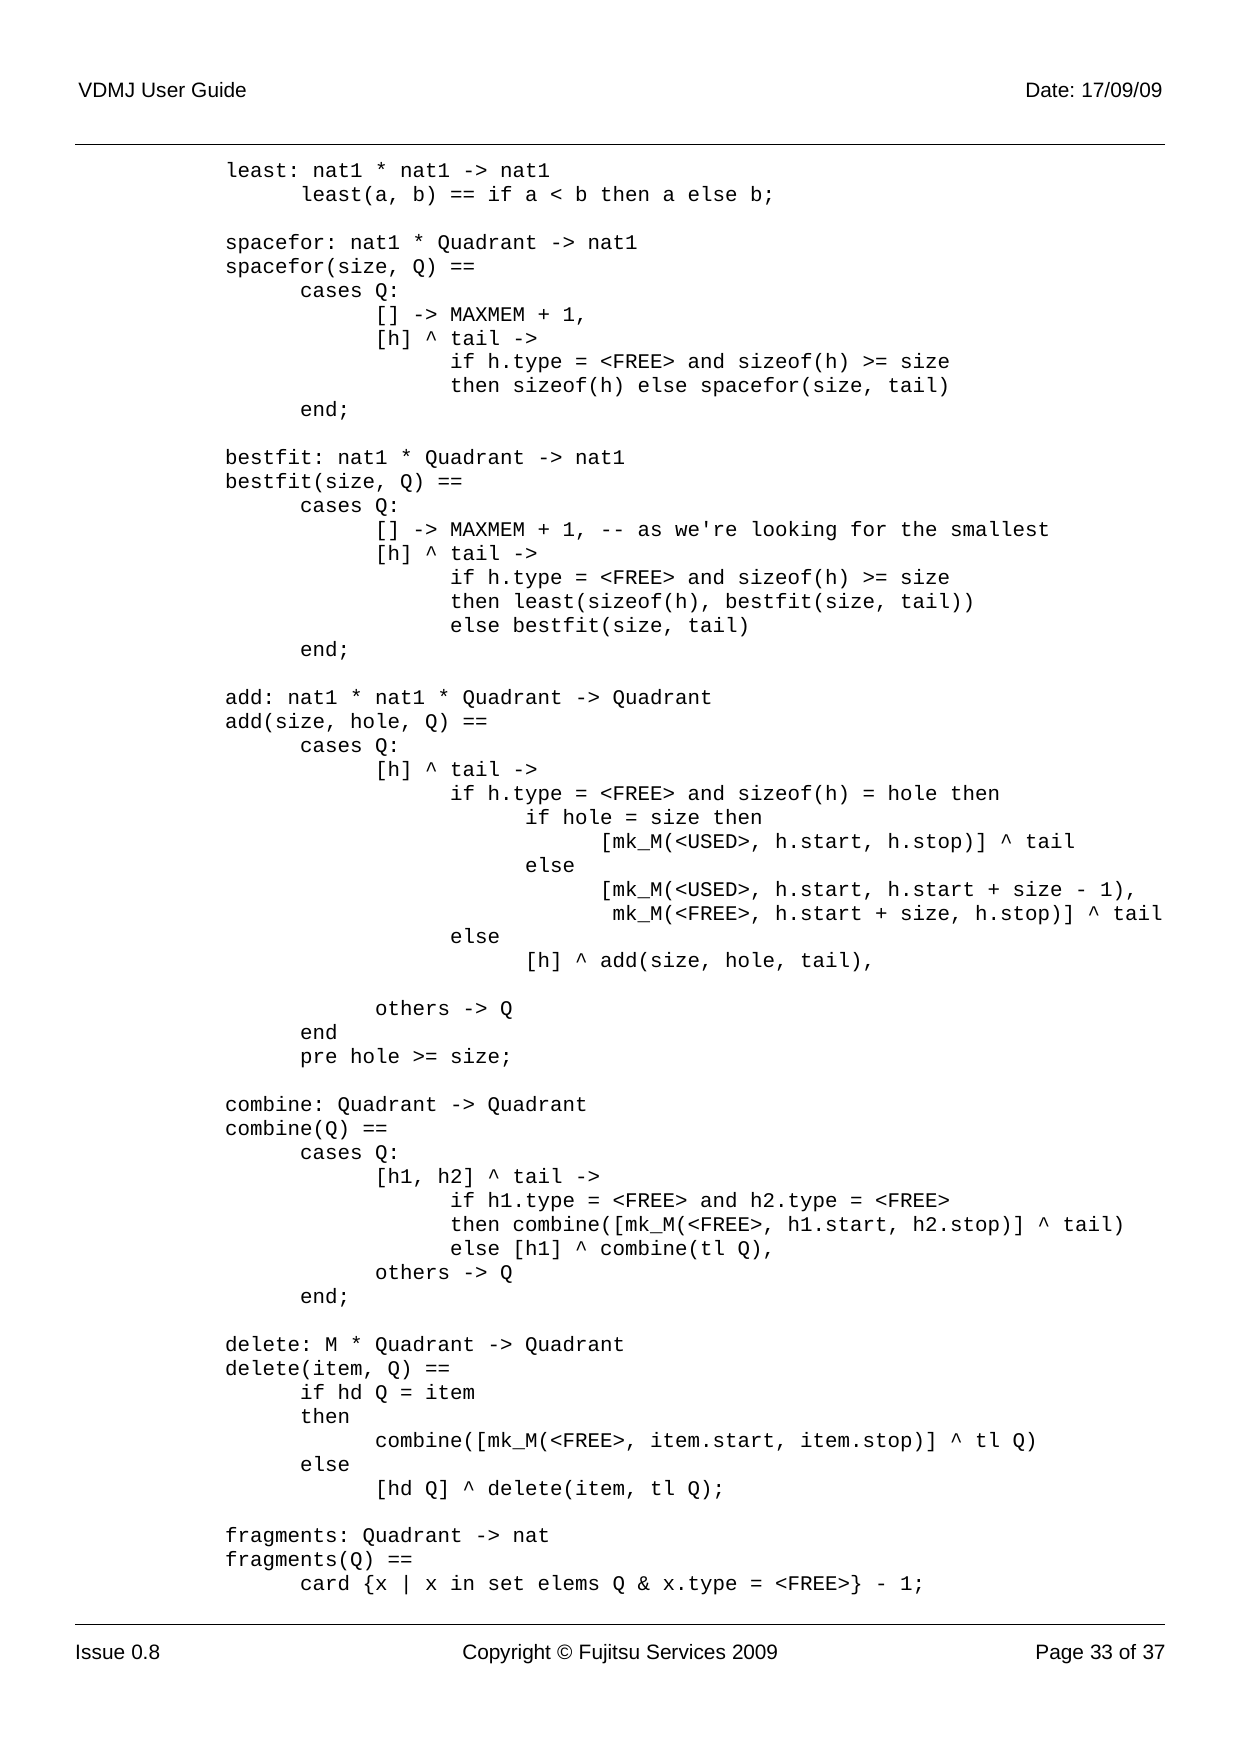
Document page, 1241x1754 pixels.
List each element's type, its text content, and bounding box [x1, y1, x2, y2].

text else [225, 926, 1165, 950]
text else bestfit(size, tail) [225, 615, 1165, 639]
text cases Q: [225, 735, 1165, 759]
text least: nat1 * nat1 -> nat1 [225, 160, 1165, 184]
text delete(item, Q) == [225, 1358, 1165, 1382]
text spacefor(size, Q) == [225, 256, 1165, 279]
text if h1.type = <FREE> and h2.type = <FREE> [225, 1190, 1165, 1214]
text fragments(Q) == [225, 1549, 1165, 1573]
text [] -> MAXMEM + 1, -- as we're looking for the smallest [225, 519, 1165, 543]
text [mk_M(<USED>, h.start, h.start + size - 1), [225, 878, 1165, 902]
text end; [225, 1286, 1165, 1310]
text combine([mk_M(<FREE>, item.start, item.stop)] ^ tl Q) [225, 1429, 1165, 1453]
text cases Q: [225, 1142, 1165, 1166]
text [h] ^ tail -> [225, 327, 1165, 351]
text combine: Quadrant -> Quadrant [225, 1094, 1165, 1118]
text if h.type = <FREE> and sizeof(h) >= size [225, 351, 1165, 375]
text else [225, 854, 1165, 878]
text then sizeof(h) else spacefor(size, tail) [225, 375, 1165, 399]
text else [225, 1453, 1165, 1477]
text pre hole >= size; [225, 1046, 1165, 1070]
text [hd Q] ^ delete(item, tl Q); [225, 1477, 1165, 1501]
text end; [225, 399, 1165, 423]
text [h] ^ tail -> [225, 543, 1165, 567]
text [h] ^ add(size, hole, tail), [225, 950, 1165, 974]
text [h] ^ tail -> [225, 759, 1165, 783]
text others -> Q [225, 998, 1165, 1022]
text [h1, h2] ^ tail -> [225, 1166, 1165, 1190]
text add: nat1 * nat1 * Quadrant -> Quadrant [225, 687, 1165, 711]
text cases Q: [225, 279, 1165, 303]
text mk_M(<FREE>, h.start + size, h.stop)] ^ tail [225, 902, 1165, 926]
text cases Q: [225, 495, 1165, 519]
text if h.type = <FREE> and sizeof(h) = hole then [225, 783, 1165, 807]
text card {x | x in set elems Q & x.type = <FREE>} - 1; [225, 1573, 1165, 1597]
text if hd Q = item [225, 1382, 1165, 1406]
text bestfit: nat1 * Quadrant -> nat1 [225, 447, 1165, 471]
text delete: M * Quadrant -> Quadrant [225, 1334, 1165, 1358]
text [] -> MAXMEM + 1, [225, 303, 1165, 327]
text add(size, hole, Q) == [225, 711, 1165, 735]
text end [225, 1022, 1165, 1046]
text bestfit(size, Q) == [225, 471, 1165, 495]
text if h.type = <FREE> and sizeof(h) >= size [225, 567, 1165, 591]
text fragments: Quadrant -> nat [225, 1525, 1165, 1549]
text [mk_M(<USED>, h.start, h.stop)] ^ tail [225, 831, 1165, 854]
text then [225, 1406, 1165, 1429]
text spacefor: nat1 * Quadrant -> nat1 [225, 232, 1165, 256]
text combine(Q) == [225, 1118, 1165, 1142]
text others -> Q [225, 1262, 1165, 1286]
text least(a, b) == if a < b then a else b; [225, 184, 1165, 208]
text else [h1] ^ combine(tl Q), [225, 1238, 1165, 1262]
text then least(sizeof(h), bestfit(size, tail)) [225, 591, 1165, 615]
text if hole = size then [225, 807, 1165, 831]
text end; [225, 639, 1165, 663]
text then combine([mk_M(<FREE>, h1.start, h2.stop)] ^ tail) [225, 1214, 1165, 1238]
